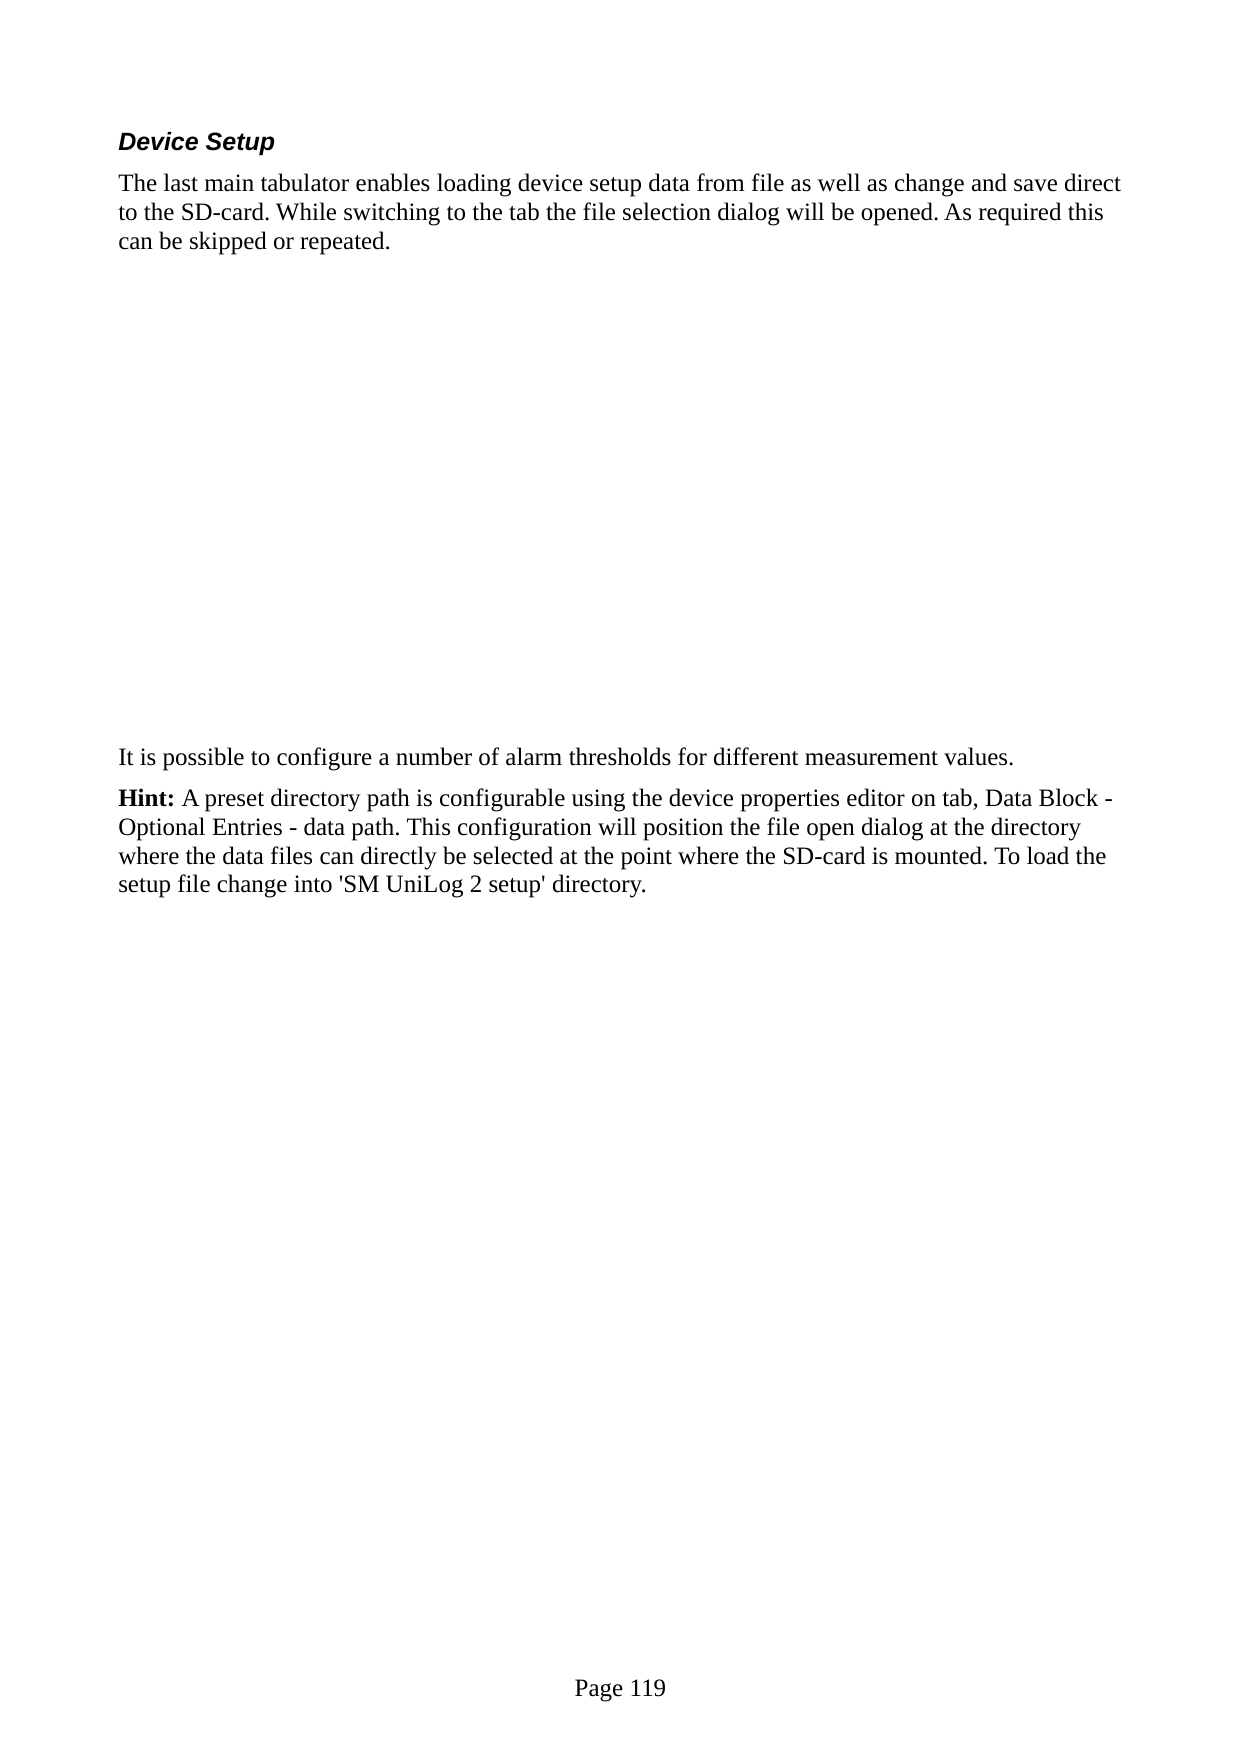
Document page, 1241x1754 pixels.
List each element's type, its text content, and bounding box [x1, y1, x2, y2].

text The last main tabulator enables loading device setup data from file as well as change and save direct to the SD-card. While switching to the tab the file selection dialog will be opened. As required this can be skipped or repeated. [118, 168, 1122, 255]
text Hint: A preset directory path is configurable using the device properties editor on tab, Data Block - Optional Entries - data path. This configuration will position the file open dialog at the directory where the data files can directly be selected at the point where the SD-card is mounted. To load the setup file change into 'SM UniLog 2 setup' directory. [118, 783, 1122, 898]
text It is possible to configure a number of alarm thresholds for different measurement values. [118, 742, 1122, 771]
subtitle Device Setup [118, 127, 1122, 156]
